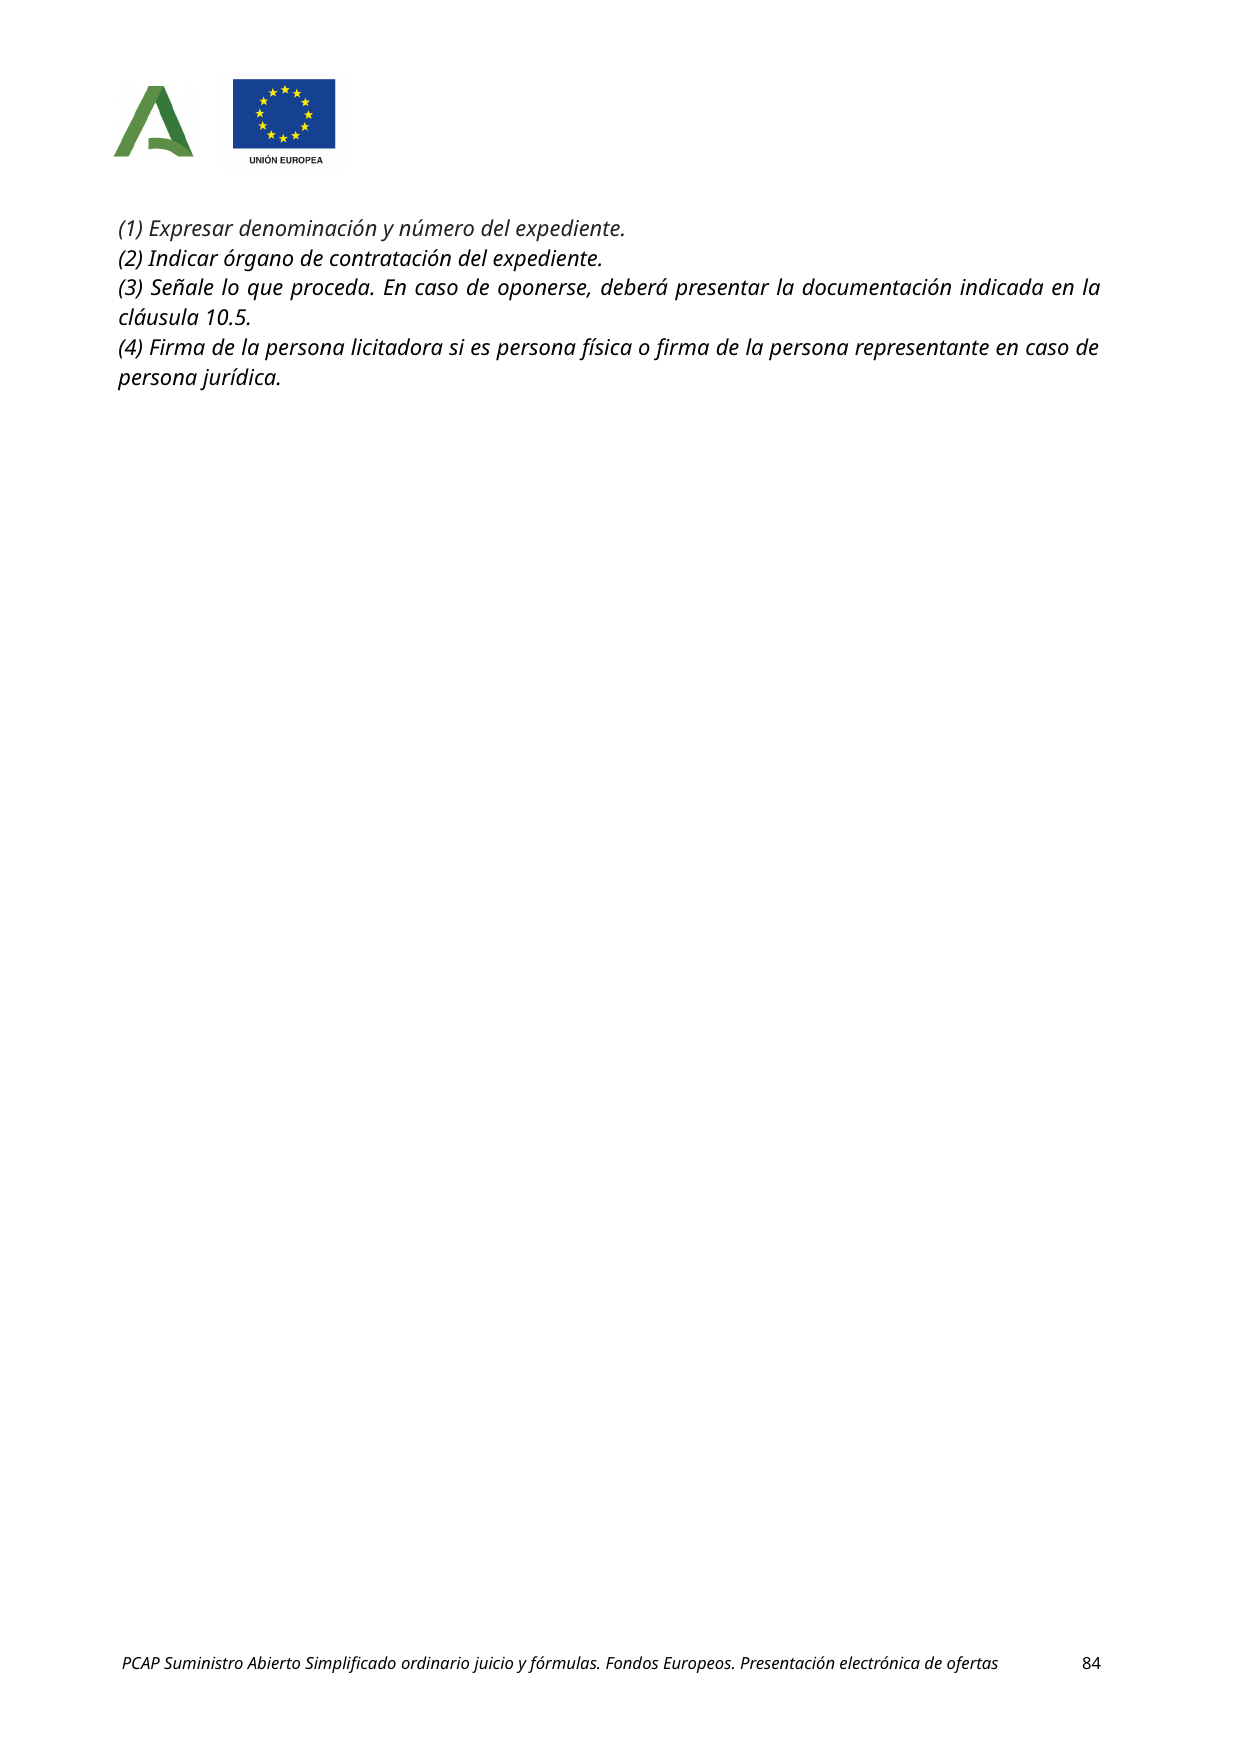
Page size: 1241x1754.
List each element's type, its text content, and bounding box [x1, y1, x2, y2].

text (1) Expresar denominación y número del expediente. [118, 213, 1104, 242]
text (3) Señale lo que proceda. En caso de oponerse, deberá presentar la documentación indicada en la cláusula 10.5. [118, 272, 1104, 332]
text (4) Firma de la persona licitadora si es persona física o firma de la persona representante en caso de persona jurídica. [118, 332, 1104, 391]
picture [109, 81, 198, 161]
picture [221, 73, 347, 171]
text (2) Indicar órgano de contratación del expediente. [118, 242, 1104, 272]
